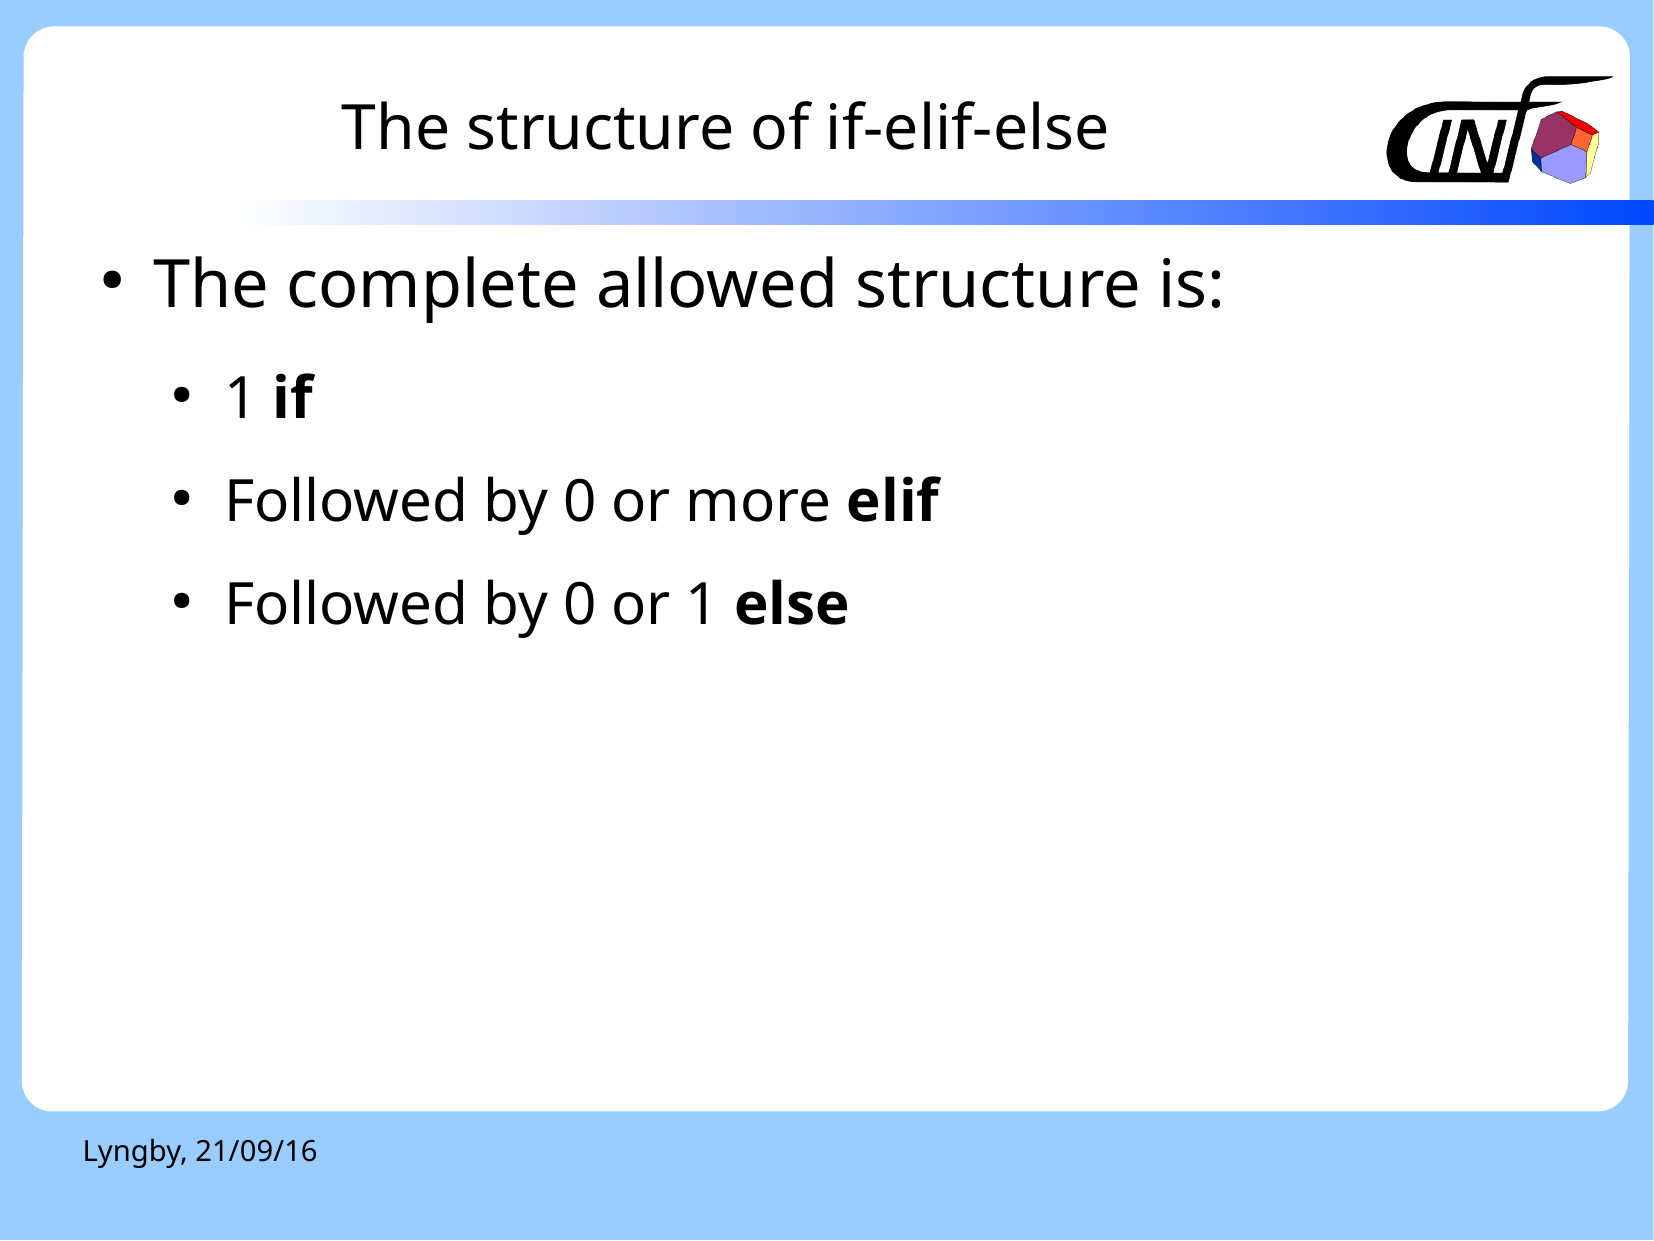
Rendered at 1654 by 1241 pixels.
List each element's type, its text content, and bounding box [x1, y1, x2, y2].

picture [1386, 76, 1613, 184]
list The complete allowed structure is: 1 if Followed by 0 or more elif Followed by 0 or 1 else [82, 236, 1571, 1055]
title The structure of if-elif-else [82, 49, 1371, 201]
